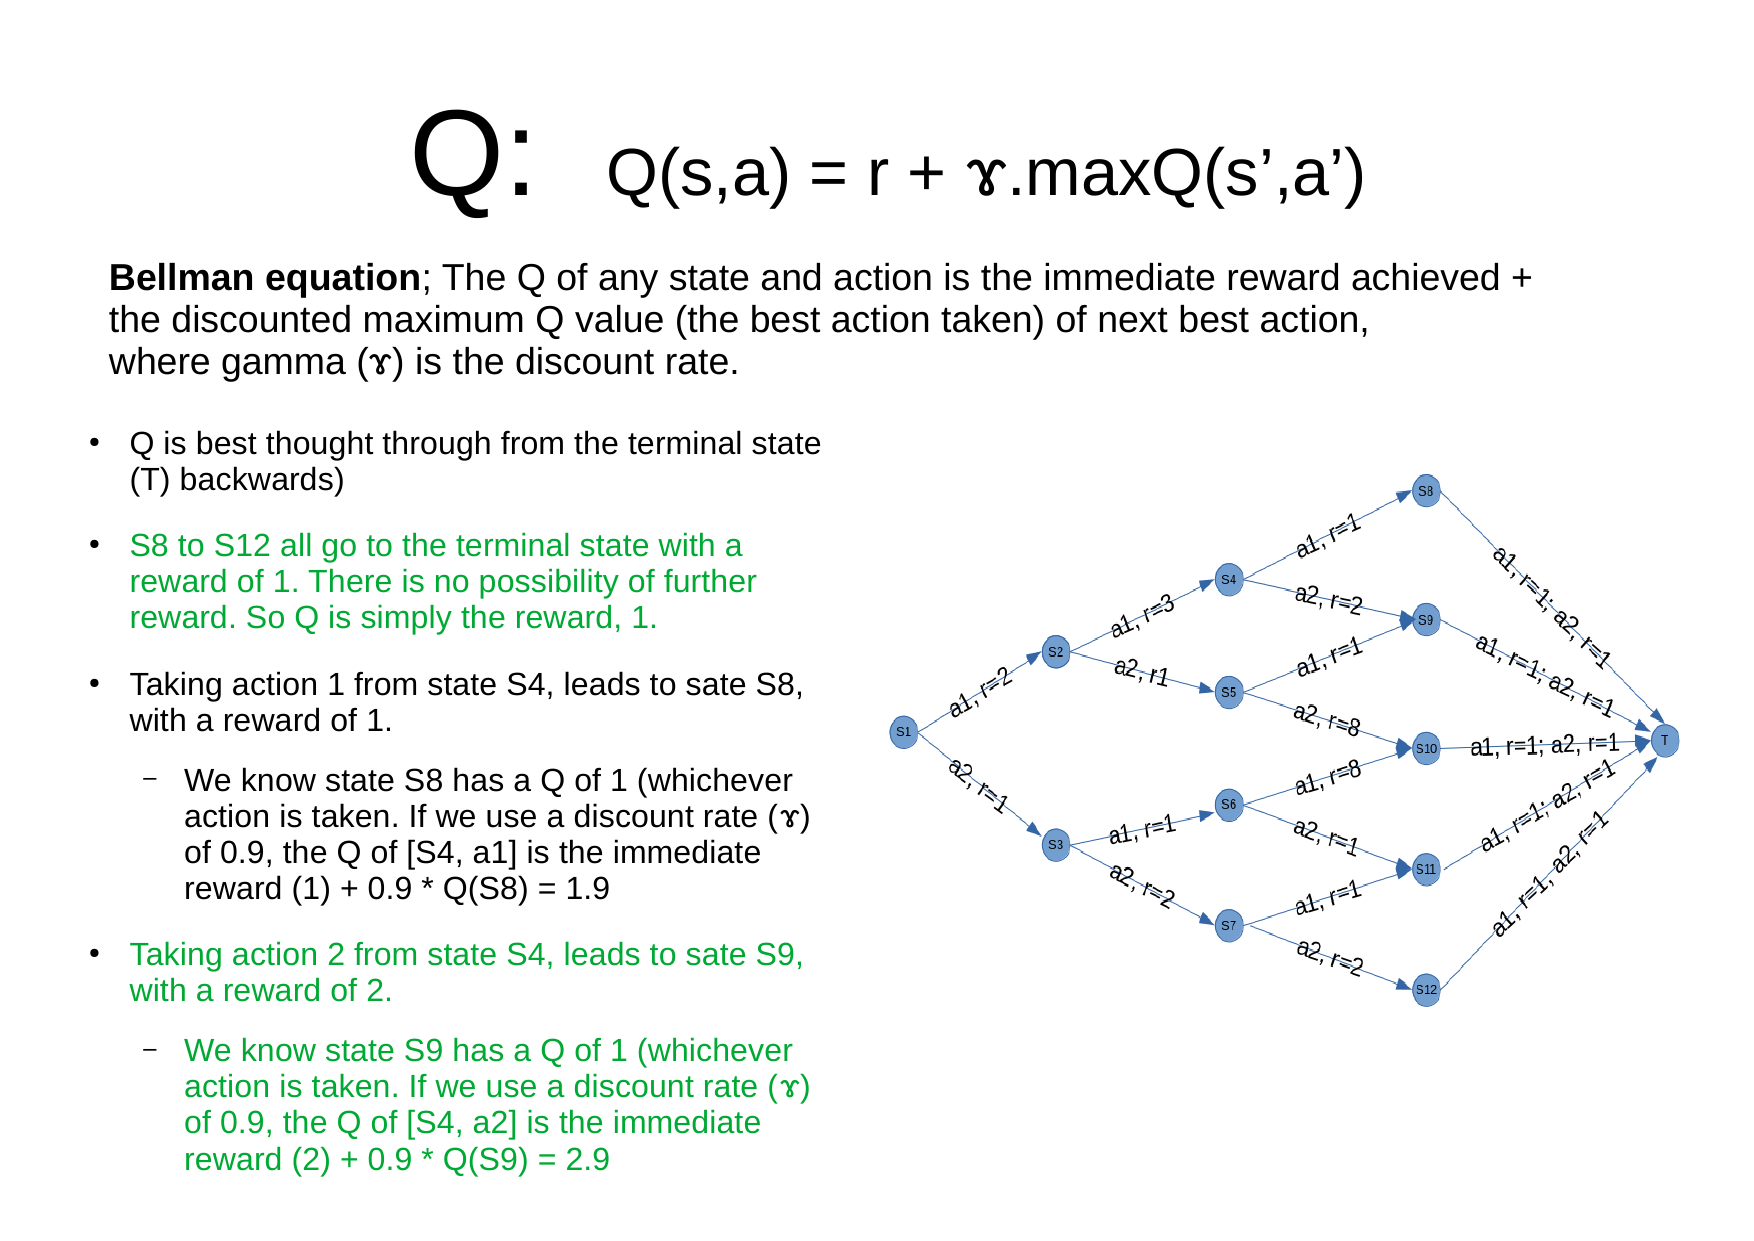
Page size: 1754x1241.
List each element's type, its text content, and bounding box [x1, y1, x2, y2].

title Q: Q(s,a) = r + ɤ.maxQ(s’,a’) [87, 49, 1689, 257]
text_box Bellman equation; The Q of any state and action is the immediate reward achieved + the discounted maximum Q value (the best action taken) of next best action, where gamma (ɤ) is the discount rate. [94, 248, 1549, 390]
picture [874, 460, 1689, 1016]
list Q is best thought through from the terminal state (T) backwards) S8 to S12 all go to the terminal state with a reward of 1. There is no possibility of further reward. So Q is simply the reward, 1. Taking action 1 from state S4, leads to sate S8, with a reward of 1. We know state S8 has a Q of 1 (whichever action is taken. If we use a discount rate (ɤ) of 0.9, the Q of [S4, a1] is the immediate reward (1) + 0.9 * Q(S8) = 1.9 Taking action 2 from state S4, leads to sate S9, with a reward of 2. We know state S9 has a Q of 1 (whichever action is taken. If we use a discount rate (ɤ) of 0.9, the Q of [S4, a2] is the immediate reward (2) + 0.9 * Q(S9) = 2.9 [75, 425, 827, 1182]
